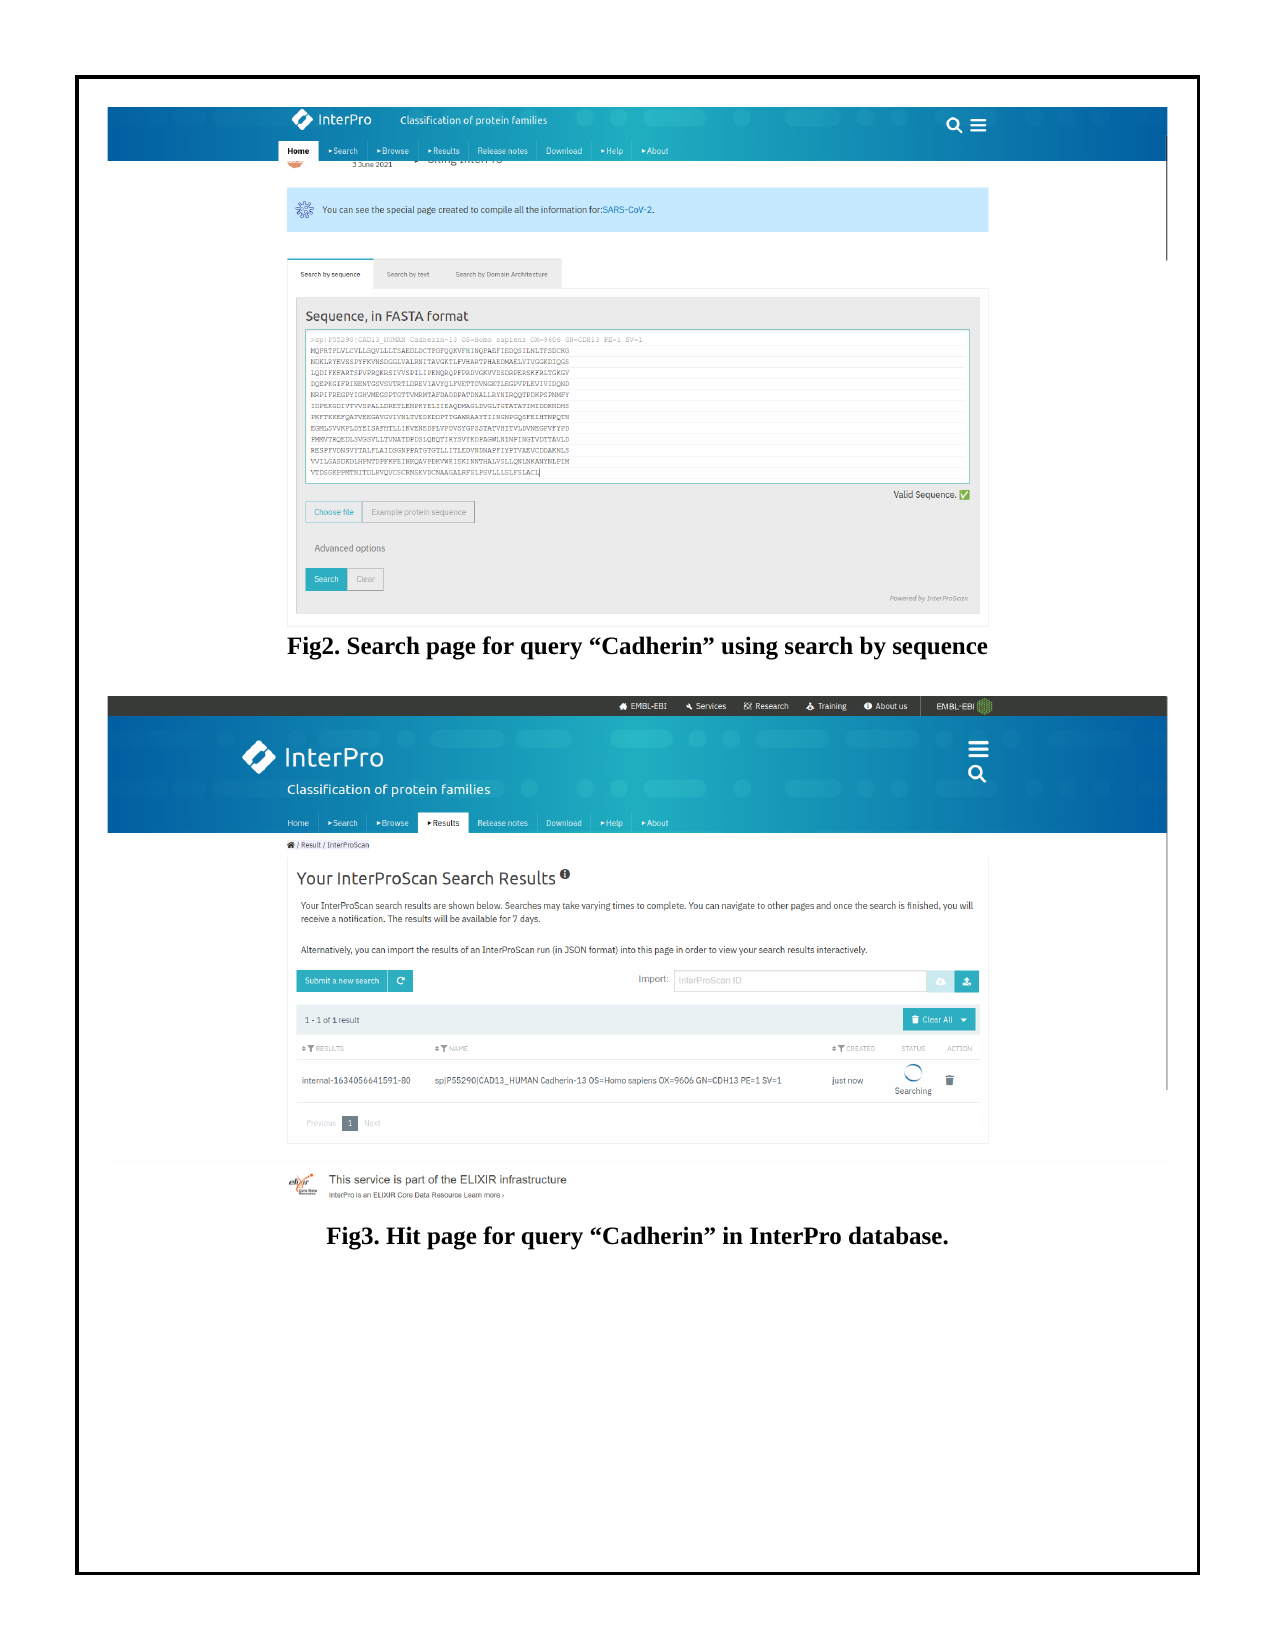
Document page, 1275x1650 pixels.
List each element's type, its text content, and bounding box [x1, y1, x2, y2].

text Fig3. Hit page for query “Cadherin” in InterPro database. [108, 1217, 1167, 1250]
text Fig2. Search page for query “Cadherin” using search by sequence [108, 627, 1167, 659]
